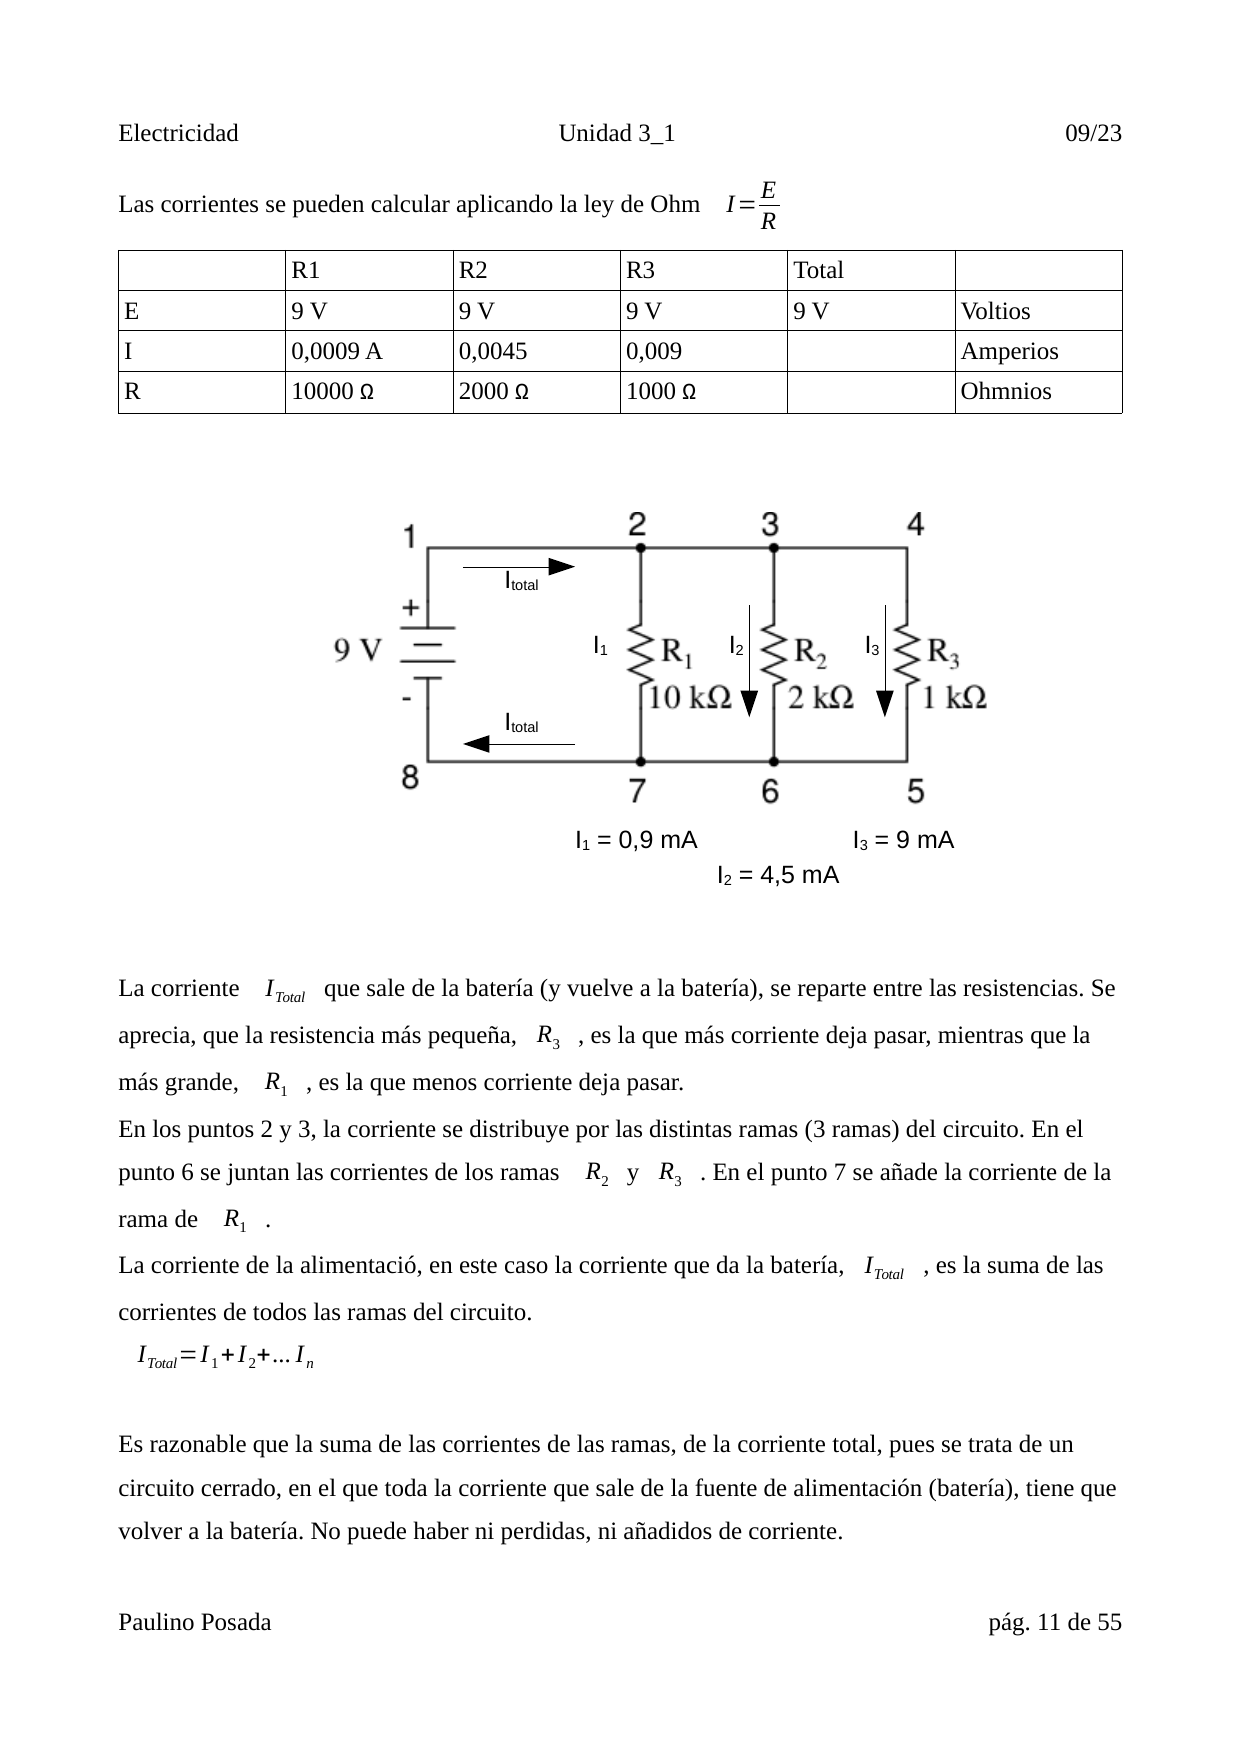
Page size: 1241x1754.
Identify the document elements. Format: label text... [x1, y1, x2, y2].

text Es razonable que la suma de las corrientes de las ramas, de la corriente total, pues se trata de un circuito cerrado, en el que toda la corriente que sale de la fuente de alimentación (batería), tiene que volver a la batería. No puede haber ni perdidas, ni añadidos de corriente. [118, 1429, 1122, 1544]
table_cell 10000 Ω [286, 372, 453, 412]
table_cell Voltios [956, 291, 1122, 330]
table_cell 9 V [286, 291, 453, 330]
table_cell 0,0009 A [286, 331, 453, 371]
table_cell 1000 Ω [621, 372, 787, 412]
table_cell E [119, 291, 285, 330]
table_header [956, 251, 1122, 290]
table_header R1 [286, 251, 453, 290]
picture [295, 512, 1001, 809]
table_cell R [119, 372, 285, 412]
text La corriente que sale de la batería (y vuelve a la batería), se reparte entre las resistencias. Se aprecia, que la resistencia más pequeña,, es la que más corriente deja pasar, mientras que la más grande, , es la que menos corriente deja pasar. [118, 973, 1122, 1099]
table_cell [788, 331, 955, 371]
table_cell [788, 372, 955, 412]
table_header R2 [454, 251, 620, 290]
table_cell 2000 Ω [454, 372, 620, 412]
table_cell 9 V [621, 291, 787, 330]
table_cell 9 V [454, 291, 620, 330]
text En los puntos 2 y 3, la corriente se distribuye por las distintas ramas (3 ramas) del circuito. En el punto 6 se juntan las corrientes de los ramas y. En el punto 7 se añade la corriente de la rama de . [118, 1114, 1122, 1236]
table_header R3 [621, 251, 787, 290]
text Las corrientes se pueden calcular aplicando la ley de Ohm [118, 176, 1122, 235]
table_header Total [788, 251, 955, 290]
table_cell Ohmnios [956, 372, 1122, 412]
table_cell 0,0045 [454, 331, 620, 371]
table_cell Amperios [956, 331, 1122, 371]
text La corriente de la alimentació, en este caso la corriente que da la batería,, es la suma de las corrientes de todos las ramas del circuito. [118, 1251, 1122, 1326]
table_cell 0,009 [621, 331, 787, 371]
table_cell 9 V [788, 291, 955, 330]
table_header [119, 251, 285, 290]
table_cell I [119, 331, 285, 371]
